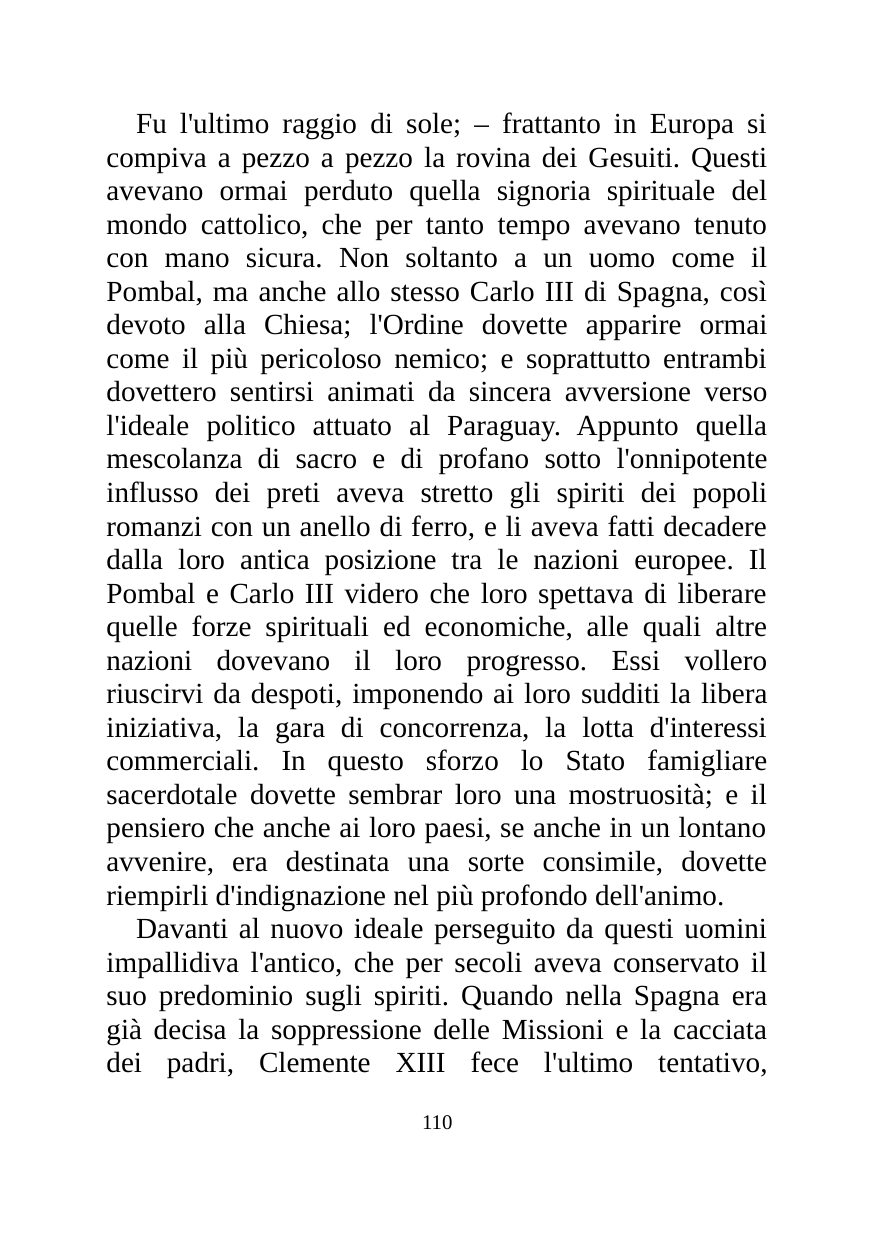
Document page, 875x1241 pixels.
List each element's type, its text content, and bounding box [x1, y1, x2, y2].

text Davanti al nuovo ideale perseguito da questi uomini impallidiva l'antico, che per secoli aveva conservato il suo predominio sugli spiriti. Quando nella Spagna era già decisa la soppressione delle Missioni e la cacciata dei padri, Clemente XIII fece l'ultimo tentativo, [106, 911, 768, 1079]
text Fu l'ultimo raggio di sole; – frattanto in Europa si compiva a pezzo a pezzo la rovina dei Gesuiti. Questi avevano ormai perduto quella signoria spirituale del mondo cattolico, che per tanto tempo avevano tenuto con mano sicura. Non soltanto a un uomo come il Pombal, ma anche allo stesso Carlo III di Spagna, così devoto alla Chiesa; l'Ordine dovette apparire ormai come il più pericoloso nemico; e soprattutto entrambi dovettero sentirsi animati da sincera avversione verso l'ideale politico attuato al Paraguay. Appunto quella mescolanza di sacro e di profano sotto l'onnipotente influsso dei preti aveva stretto gli spiriti dei popoli romanzi con un anello di ferro, e li aveva fatti decadere dalla loro antica posizione tra le nazioni europee. Il Pombal e Carlo III videro che loro spettava di liberare quelle forze spirituali ed economiche, alle quali altre nazioni dovevano il loro progresso. Essi vollero riuscirvi da despoti, imponendo ai loro sudditi la libera iniziativa, la gara di concorrenza, la lotta d'interessi commerciali. In questo sforzo lo Stato famigliare sacerdotale dovette sembrar loro una mostruosità; e il pensiero che anche ai loro paesi, se anche in un lontano avvenire, era destinata una sorte consimile, dovette riempirli d'indignazione nel più profondo dell'animo. [106, 106, 768, 911]
